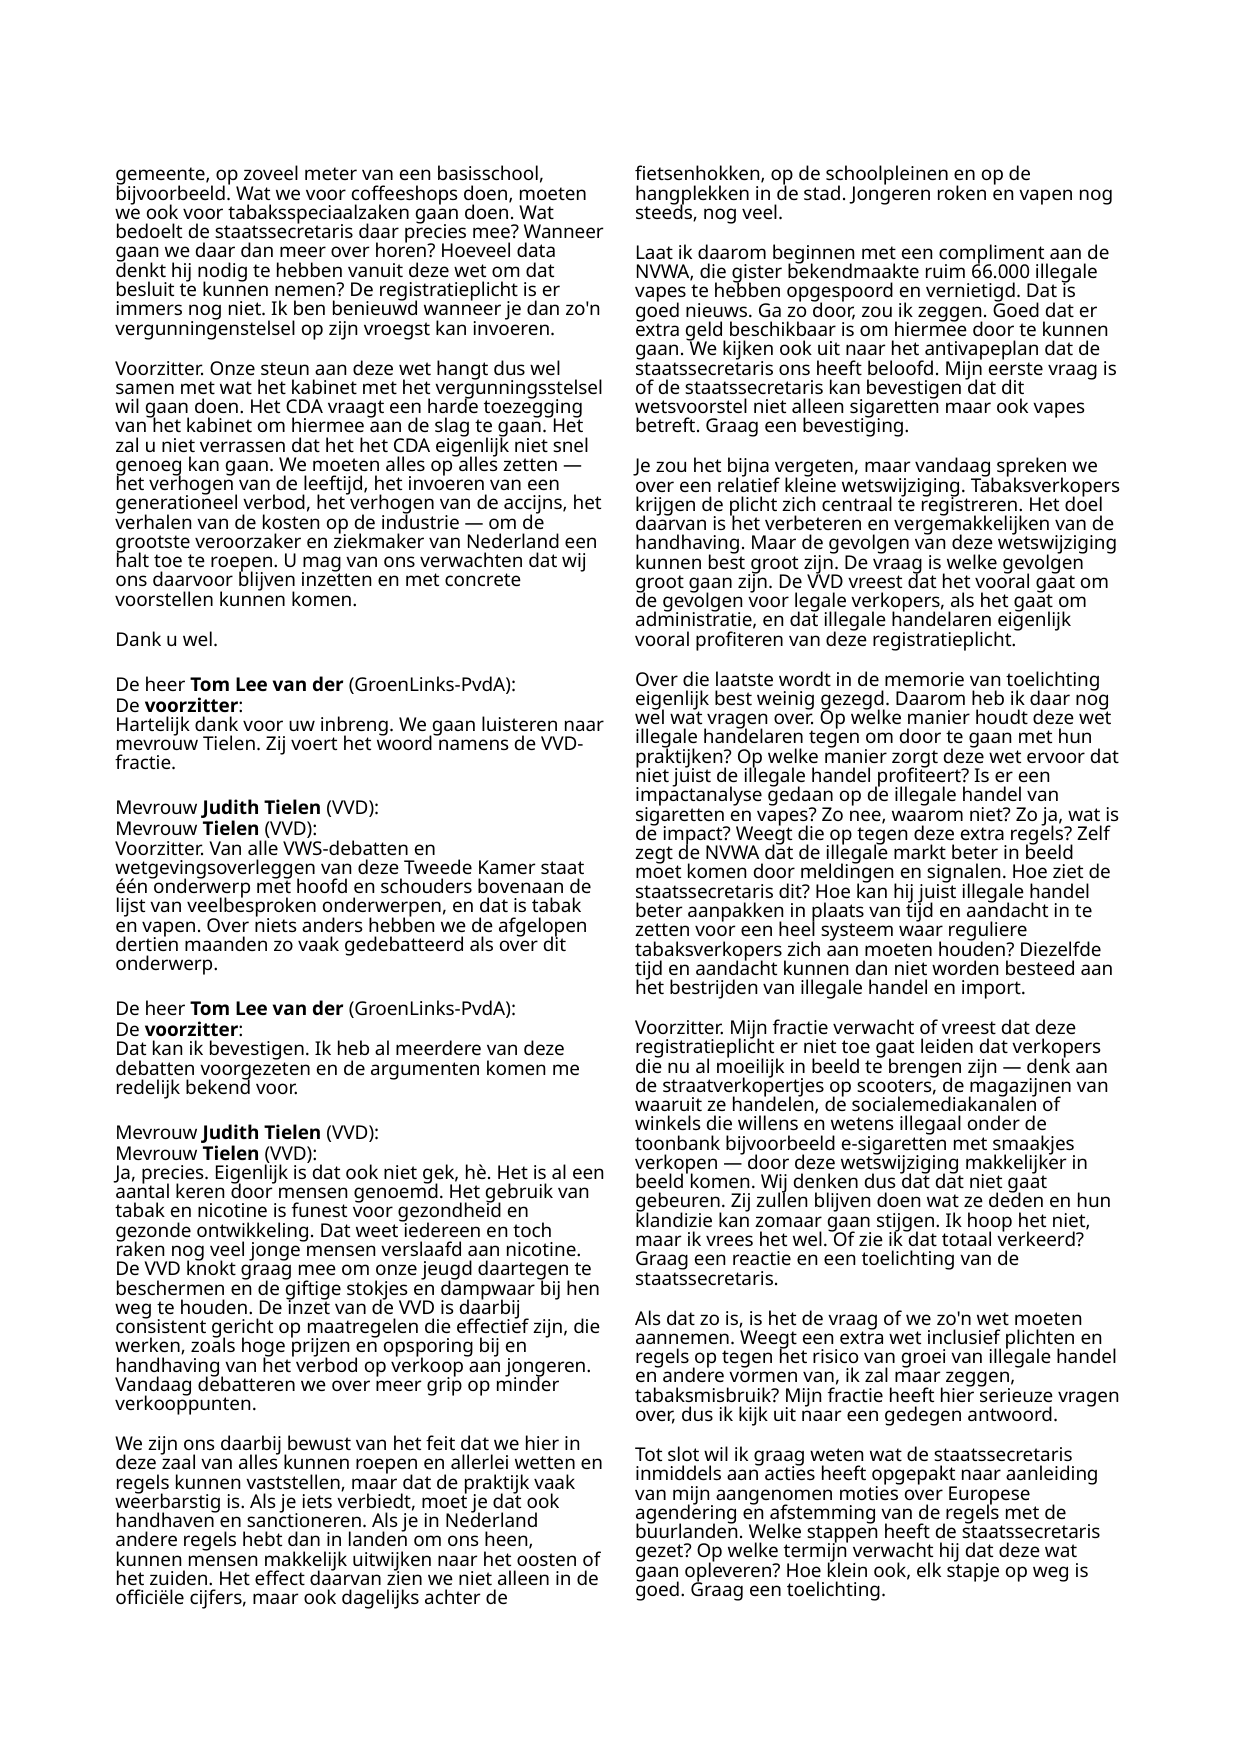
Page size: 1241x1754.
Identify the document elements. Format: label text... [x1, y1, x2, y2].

text Mevrouw Judith Tielen (VVD): [115, 794, 605, 820]
text Tot slot wil ik graag weten wat de staatssecretaris inmiddels aan acties heeft opgepakt naar aanleiding van mijn aangenomen moties over Europese agendering en afstemming van de regels met de buurlanden. Welke stappen heeft de staatssecretaris gezet? Op welke termijn verwacht hij dat deze wat gaan opleveren? Hoe klein ook, elk stapje op weg is goed. Graag een toelichting. [635, 1446, 1125, 1600]
text Laat ik daarom beginnen met een compliment aan de NVWA, die gister bekendmaakte ruim 66.000 illegale vapes te hebben opgespoord en vernietigd. Dat is goed nieuws. Ga zo door, zou ik zeggen. Goed dat er extra geld beschikbaar is om hiermee door te kunnen gaan. We kijken ook uit naar het antivapeplan dat de staatssecretaris ons heeft beloofd. Mijn eerste vraag is of de staatssecretaris kan bevestigen dat dit wetsvoorstel niet alleen sigaretten maar ook vapes betreft. Graag een bevestiging. [635, 244, 1125, 437]
text Voorzitter. Mijn fractie verwacht of vreest dat deze registratieplicht er niet toe gaat leiden dat verkopers die nu al moeilijk in beeld te brengen zijn — denk aan de straatverkopertjes op scooters, de magazijnen van waaruit ze handelen, de socialemediakanalen of winkels die willens en wetens illegaal onder de toonbank bijvoorbeeld e-sigaretten met smaakjes verkopen — door deze wetswijziging makkelijker in beeld komen. Wij denken dus dat dat niet gaat gebeuren. Zij zullen blijven doen wat ze deden en hun klandizie kan zomaar gaan stijgen. Ik hoop het niet, maar ik vrees het wel. Of zie ik dat totaal verkeerd? Graag een reactie en een toelichting van de staatssecretaris. [635, 1019, 1125, 1289]
text Over die laatste wordt in de memorie van toelichting eigenlijk best weinig gezegd. Daarom heb ik daar nog wel wat vragen over. Op welke manier houdt deze wet illegale handelaren tegen om door te gaan met hun praktijken? Op welke manier zorgt deze wet ervoor dat niet juist de illegale handel profiteert? Is er een impactanalyse gedaan op de illegale handel van sigaretten en vapes? Zo nee, waarom niet? Zo ja, wat is de impact? Weegt die op tegen deze extra regels? Zelf zegt de NVWA dat de illegale markt beter in beeld moet komen door meldingen en signalen. Hoe ziet de staatssecretaris dit? Hoe kan hij juist illegale handel beter aanpakken in plaats van tijd en aandacht in te zetten voor een heel systeem waar reguliere tabaksverkopers zich aan moeten houden? Diezelfde tijd en aandacht kunnen dan niet worden besteed aan het bestrijden van illegale handel en import. [635, 671, 1125, 998]
text Voorzitter. Onze steun aan deze wet hangt dus wel samen met wat het kabinet met het vergunningsstelsel wil gaan doen. Het CDA vraagt een harde toezegging van het kabinet om hiermee aan de slag te gaan. Het zal u niet verrassen dat het het CDA eigenlijk niet snel genoeg kan gaan. We moeten alles op alles zetten — het verhogen van de leeftijd, het invoeren van een generationeel verbod, het verhogen van de accijns, het verhalen van de kosten op de industrie — om de grootste veroorzaker en ziekmaker van Nederland een halt toe te roepen. U mag van ons verwachten dat wij ons daarvoor blijven inzetten en met concrete voorstellen kunnen komen. [115, 359, 605, 610]
text De voorzitter: [115, 697, 605, 716]
text Voorzitter. Van alle VWS-debatten en wetgevingsoverleggen van deze Tweede Kamer staat één onderwerp met hoofd en schouders bovenaan de lijst van veelbesproken onderwerpen, en dat is tabak en vapen. Over niets anders hebben we de afgelopen dertien maanden zo vaak gedebatteerd als over dit onderwerp. [115, 839, 605, 974]
text De heer Tom Lee van der (GroenLinks-PvdA): [115, 671, 605, 697]
text Dank u wel. [115, 631, 605, 650]
text De voorzitter: [115, 1021, 605, 1040]
text Hartelijk dank voor uw inbreng. We gaan luisteren naar mevrouw Tielen. Zij voert het woord namens de VVD-fractie. [115, 716, 605, 774]
text Mevrouw Tielen (VVD): [115, 1144, 605, 1164]
text fietsenhokken, op de schoolpleinen en op de hangplekken in de stad. Jongeren roken en vapen nog steeds, nog veel. [635, 165, 1125, 223]
text De heer Tom Lee van der (GroenLinks-PvdA): [115, 995, 605, 1021]
text gemeente, op zoveel meter van een basisschool, bijvoorbeeld. Wat we voor coffeeshops doen, moeten we ook voor tabaksspeciaalzaken gaan doen. Wat bedoelt de staatssecretaris daar precies mee? Wanneer gaan we daar dan meer over horen? Hoeveel data denkt hij nodig te hebben vanuit deze wet om dat besluit te kunnen nemen? De registratieplicht is er immers nog niet. Ik ben benieuwd wanneer je dan zo'n vergunningenstelsel op zijn vroegst kan invoeren. [115, 165, 605, 339]
text Ja, precies. Eigenlijk is dat ook niet gek, hè. Het is al een aantal keren door mensen genoemd. Het gebruik van tabak en nicotine is funest voor gezondheid en gezonde ontwikkeling. Dat weet iedereen en toch raken nog veel jonge mensen verslaafd aan nicotine. De VVD knokt graag mee om onze jeugd daartegen te beschermen en de giftige stokjes en dampwaar bij hen weg te houden. De inzet van de VVD is daarbij consistent gericht op maatregelen die effectief zijn, die werken, zoals hoge prijzen en opsporing bij en handhaving van het verbod op verkoop aan jongeren. Vandaag debatteren we over meer grip op minder verkooppunten. [115, 1164, 605, 1414]
text Mevrouw Tielen (VVD): [115, 820, 605, 839]
text Dat kan ik bevestigen. Ik heb al meerdere van deze debatten voorgezeten en de argumenten komen me redelijk bekend voor. [115, 1040, 605, 1098]
text Je zou het bijna vergeten, maar vandaag spreken we over een relatief kleine wetswijziging. Tabaksverkopers krijgen de plicht zich centraal te registreren. Het doel daarvan is het verbeteren en vergemakkelijken van de handhaving. Maar de gevolgen van deze wetswijziging kunnen best groot zijn. De vraag is welke gevolgen groot gaan zijn. De VVD vreest dat het vooral gaat om de gevolgen voor legale verkopers, als het gaat om administratie, en dat illegale handelaren eigenlijk vooral profiteren van deze registratieplicht. [635, 457, 1125, 650]
text We zijn ons daarbij bewust van het feit dat we hier in deze zaal van alles kunnen roepen en allerlei wetten en regels kunnen vaststellen, maar dat de praktijk vaak weerbarstig is. Als je iets verbiedt, moet je dat ook handhaven en sanctioneren. Als je in Nederland andere regels hebt dan in landen om ons heen, kunnen mensen makkelijk uitwijken naar het oosten of het zuiden. Het effect daarvan zien we niet alleen in de officiële cijfers, maar ook dagelijks achter de [115, 1435, 605, 1608]
text Mevrouw Judith Tielen (VVD): [115, 1119, 605, 1144]
text Als dat zo is, is het de vraag of we zo'n wet moeten aannemen. Weegt een extra wet inclusief plichten en regels op tegen het risico van groei van illegale handel en andere vormen van, ik zal maar zeggen, tabaksmisbruik? Mijn fractie heeft hier serieuze vragen over, dus ik kijk uit naar een gedegen antwoord. [635, 1309, 1125, 1425]
